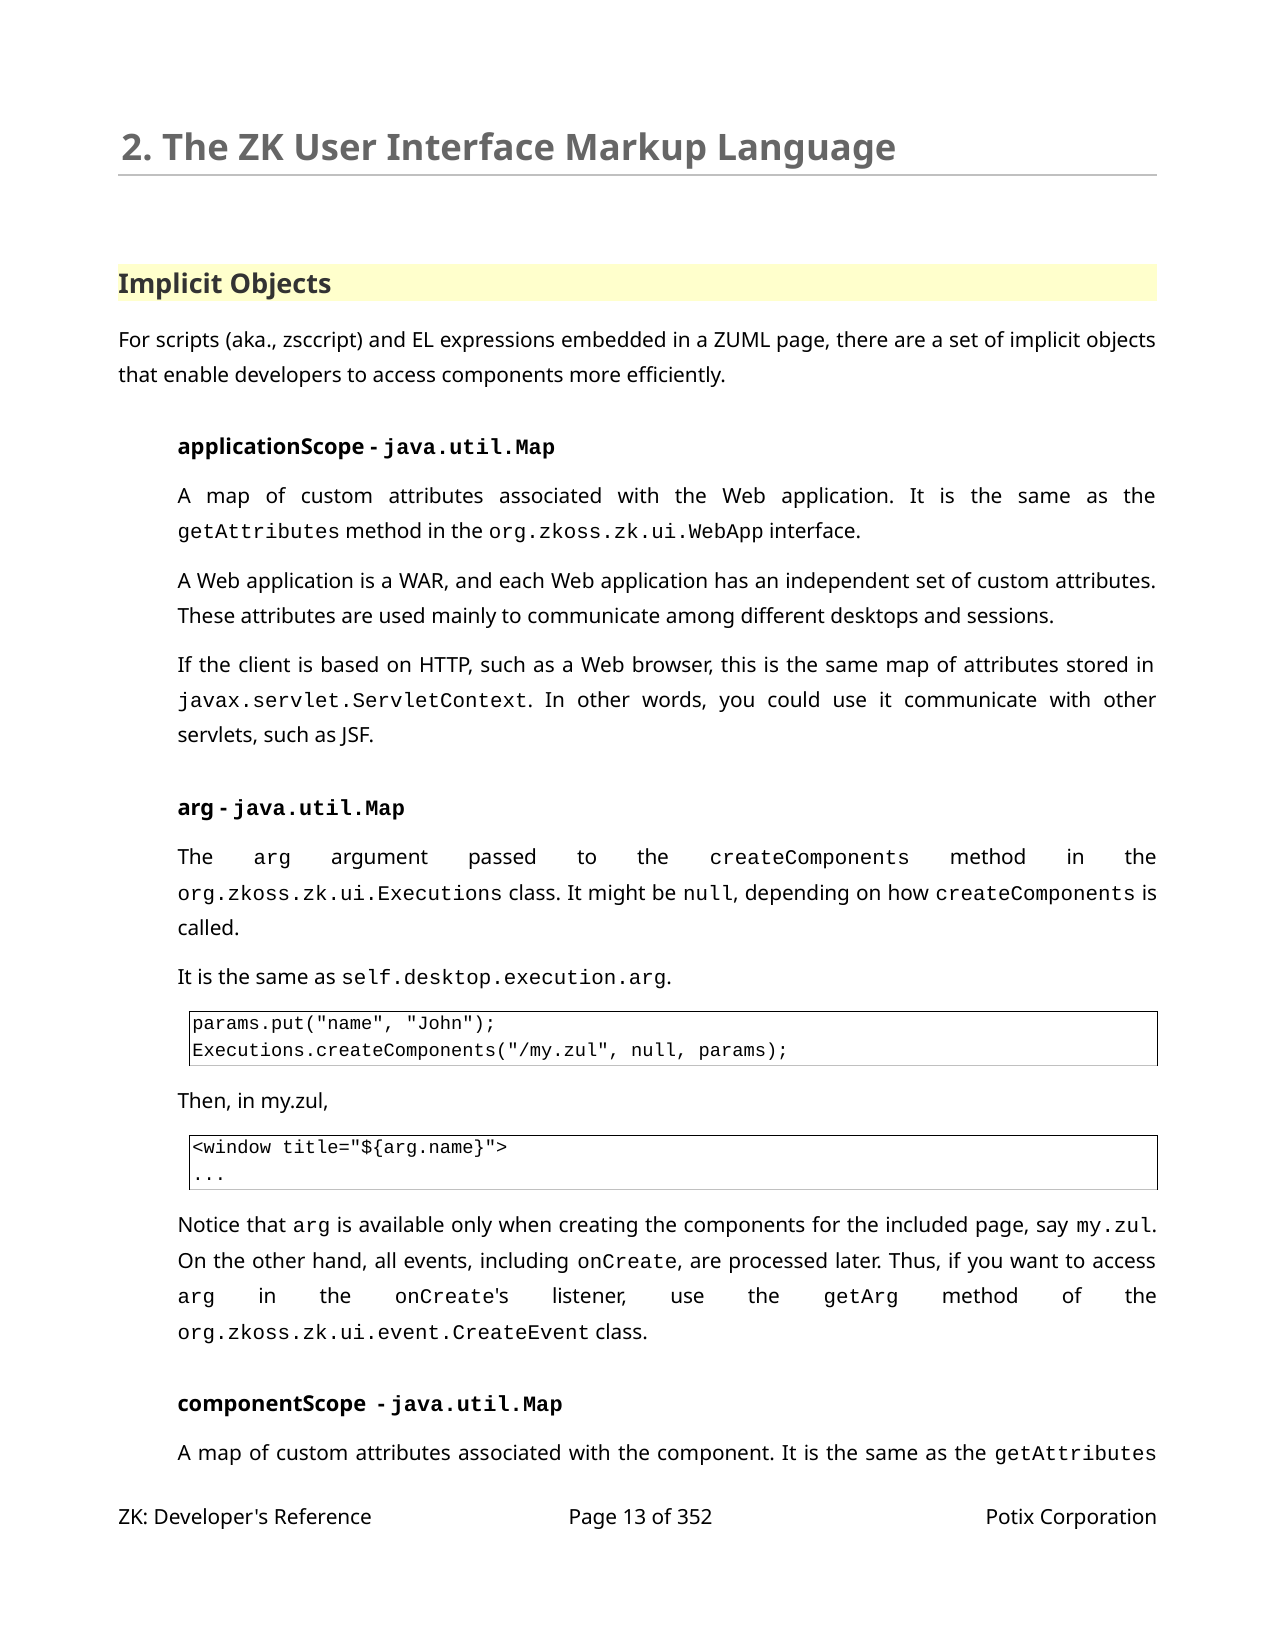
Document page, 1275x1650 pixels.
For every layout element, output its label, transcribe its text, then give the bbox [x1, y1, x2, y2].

text <window title="${arg.name}"> [190, 1136, 1157, 1159]
subtitle 2. The ZK User Interface Markup Language [118, 118, 1157, 174]
subtitle applicationScope - java.util.Map [177, 431, 1157, 461]
text The arg argument passed to the createComponents method in the org.zkoss.zk.ui.Executions class. It might be null, depending on how createComponents is called. [177, 842, 1157, 941]
text If the client is based on HTTP, such as a Web browser, this is the same map of attributes stored in javax.servlet.ServletContext. In other words, you could use it communicate with other servlets, such as JSF. [177, 650, 1157, 749]
text It is the same as self.desktop.execution.arg. [177, 962, 1157, 991]
text params.put("name", "John"); [190, 1012, 1157, 1035]
text A map of custom attributes associated with the component. It is the same as the getAttributes [177, 1438, 1157, 1467]
text Then, in my.zul, [177, 1086, 1157, 1114]
text Executions.createComponents("/my.zul", null, params); [190, 1038, 1157, 1065]
text ... [190, 1162, 1157, 1189]
subtitle arg - java.util.Map [177, 791, 1157, 821]
text Notice that arg is available only when creating the components for the included page, say my.zul. On the other hand, all events, including onCreate, are processed later. Thus, if you want to access arg in the onCreate's listener, use the getArg method of the org.zkoss.zk.ui.event.CreateEvent class. [177, 1210, 1157, 1345]
subtitle componentScope - java.util.Map [177, 1388, 1157, 1418]
subtitle Implicit Objects [118, 264, 1157, 301]
text A map of custom attributes associated with the Web application. It is the same as the getAttributes method in the org.zkoss.zk.ui.WebApp interface. [177, 481, 1157, 545]
text A Web application is a WAR, and each Web application has an independent set of custom attributes. These attributes are used mainly to communicate among different desktops and sessions. [177, 566, 1157, 629]
text For scripts (aka., zsccript) and EL expressions embedded in a ZUML page, there are a set of implicit objects that enable developers to access components more efficiently. [118, 325, 1157, 388]
